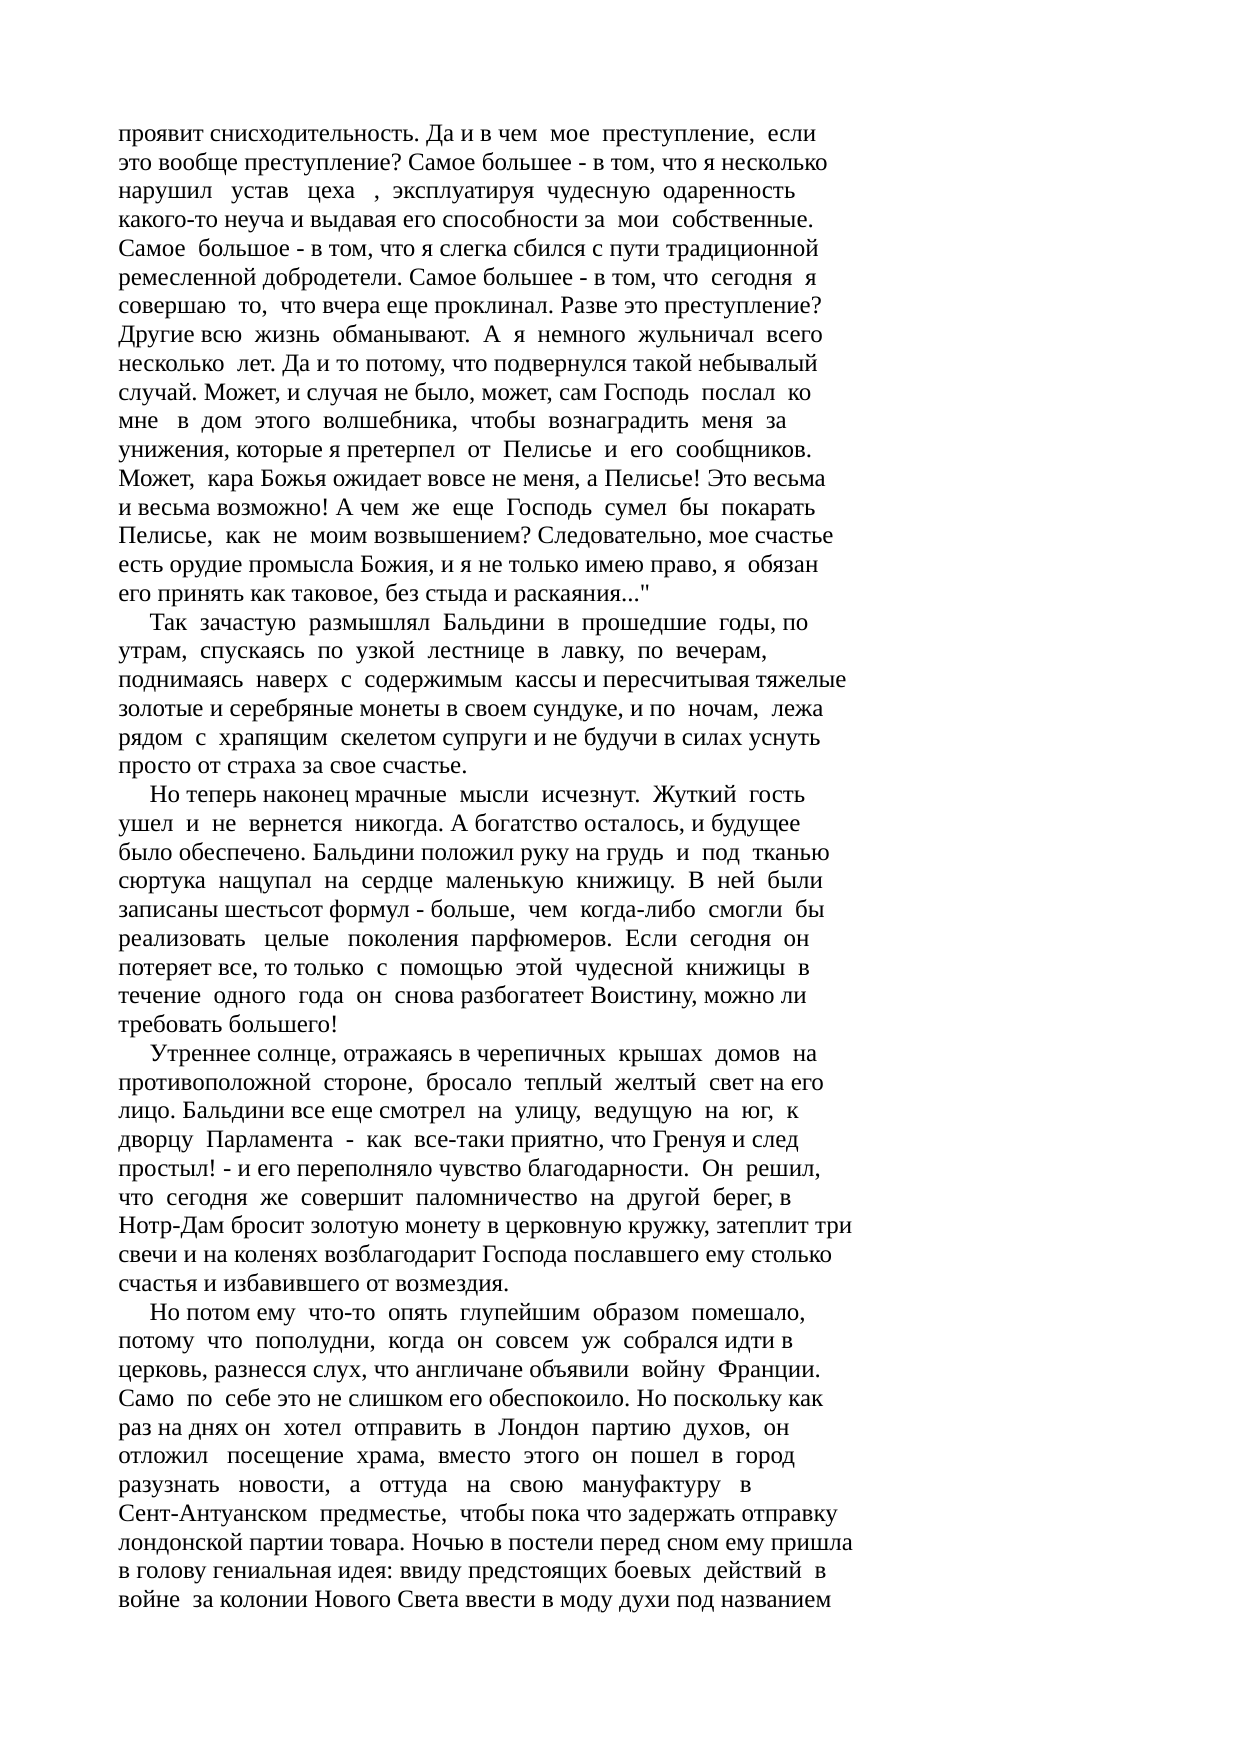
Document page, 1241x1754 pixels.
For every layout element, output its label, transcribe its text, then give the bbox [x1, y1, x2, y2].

text Пелисье, как не моим возвышением? Следовательно, мое счастье [118, 521, 1122, 549]
text сюртука нащупал на сердце маленькую книжицу. В ней были [118, 866, 1122, 894]
text дворцу Парламента - как все-таки приятно, что Гренуя и след [118, 1124, 1122, 1153]
text проявит снисходительность. Да и в чем мое преступление, если [118, 118, 1122, 147]
text записаны шестьсот формул - больше, чем когда-либо смогли бы [118, 894, 1122, 923]
text ушел и не вернется никогда. А богатство осталось, и будущее [118, 808, 1122, 837]
text совершаю то, что вчера еще проклинал. Разве это преступление? [118, 291, 1122, 319]
text свечи и на коленях возблагодарит Господа пославшего ему столько [118, 1239, 1122, 1268]
text Но потом ему что-то опять глупейшим образом помешало, [118, 1297, 1122, 1326]
text поднимаясь наверх с содержимым кассы и пересчитывая тяжелые [118, 664, 1122, 693]
text было обеспечено. Бальдини положил руку на грудь и под тканью [118, 837, 1122, 866]
text простыл! - и его переполняло чувство благодарности. Он решил, [118, 1153, 1122, 1182]
text и весьма возможно! А чем же еще Господь сумел бы покарать [118, 492, 1122, 521]
text потому что пополудни, когда он совсем уж собрался идти в [118, 1326, 1122, 1354]
text счастья и избавившего от возмездия. [118, 1268, 1122, 1297]
text Само по себе это не слишком его обеспокоило. Но поскольку как [118, 1383, 1122, 1412]
text какого-то неуча и выдавая его способности за мои собственные. [118, 204, 1122, 233]
text рядом с храпящим скелетом супруги и не будучи в силах уснуть [118, 722, 1122, 751]
text противоположной стороне, бросало теплый желтый свет на его [118, 1067, 1122, 1096]
text несколько лет. Да и то потому, что подвернулся такой небывалый [118, 348, 1122, 377]
text Так зачастую размышлял Бальдини в прошедшие годы, по [118, 607, 1122, 636]
text что сегодня же совершит паломничество на другой берег, в [118, 1182, 1122, 1211]
text церковь, разнесся слух, что англичане объявили войну Франции. [118, 1354, 1122, 1383]
text нарушил устав цеха , эксплуатируя чудесную одаренность [118, 176, 1122, 204]
text в голову гениальная идея: ввиду предстоящих боевых действий в [118, 1556, 1122, 1584]
text Самое большое - в том, что я слегка сбился с пути традиционной [118, 233, 1122, 262]
text потеряет все, то только с помощью этой чудесной книжицы в [118, 952, 1122, 981]
text требовать большего! [118, 1009, 1122, 1038]
text Другие всю жизнь обманывают. А я немного жульничал всего [118, 319, 1122, 348]
text Но теперь наконец мрачные мысли исчезнут. Жуткий гость [118, 779, 1122, 808]
text разузнать новости, а оттуда на свою мануфактуру в [118, 1469, 1122, 1498]
text лондонской партии товара. Ночью в постели перед сном ему пришла [118, 1527, 1122, 1556]
text мне в дом этого волшебника, чтобы вознаградить меня за [118, 406, 1122, 434]
text раз на днях он хотел отправить в Лондон партию духов, он [118, 1412, 1122, 1441]
text течение одного года он снова разбогатеет Воистину, можно ли [118, 981, 1122, 1009]
text это вообще преступление? Самое большее - в том, что я несколько [118, 147, 1122, 176]
text лицо. Бальдини все еще смотрел на улицу, ведущую на юг, к [118, 1096, 1122, 1124]
text реализовать целые поколения парфюмеров. Если сегодня он [118, 923, 1122, 952]
text Может, кара Божья ожидает вовсе не меня, а Пелисье! Это весьма [118, 463, 1122, 492]
text отложил посещение храма, вместо этого он пошел в город [118, 1441, 1122, 1469]
text случай. Может, и случая не было, может, сам Господь послал ко [118, 377, 1122, 406]
text Утреннее солнце, отражаясь в черепичных крышах домов на [118, 1038, 1122, 1067]
text ремесленной добродетели. Самое большее - в том, что сегодня я [118, 262, 1122, 291]
text Сент-Антуанском предместье, чтобы пока что задержать отправку [118, 1498, 1122, 1527]
text унижения, которые я претерпел от Пелисье и его сообщников. [118, 434, 1122, 463]
text Нотр-Дам бросит золотую монету в церковную кружку, затеплит три [118, 1211, 1122, 1239]
text утрам, спускаясь по узкой лестнице в лавку, по вечерам, [118, 636, 1122, 664]
text есть орудие промысла Божия, и я не только имею право, я обязан [118, 549, 1122, 578]
text его принять как таковое, без стыда и раскаяния..." [118, 578, 1122, 607]
text золотые и серебряные монеты в своем сундуке, и по ночам, лежа [118, 693, 1122, 722]
text просто от страха за свое счастье. [118, 751, 1122, 779]
text войне за колонии Нового Света ввести в моду духи под названием [118, 1584, 1122, 1613]
